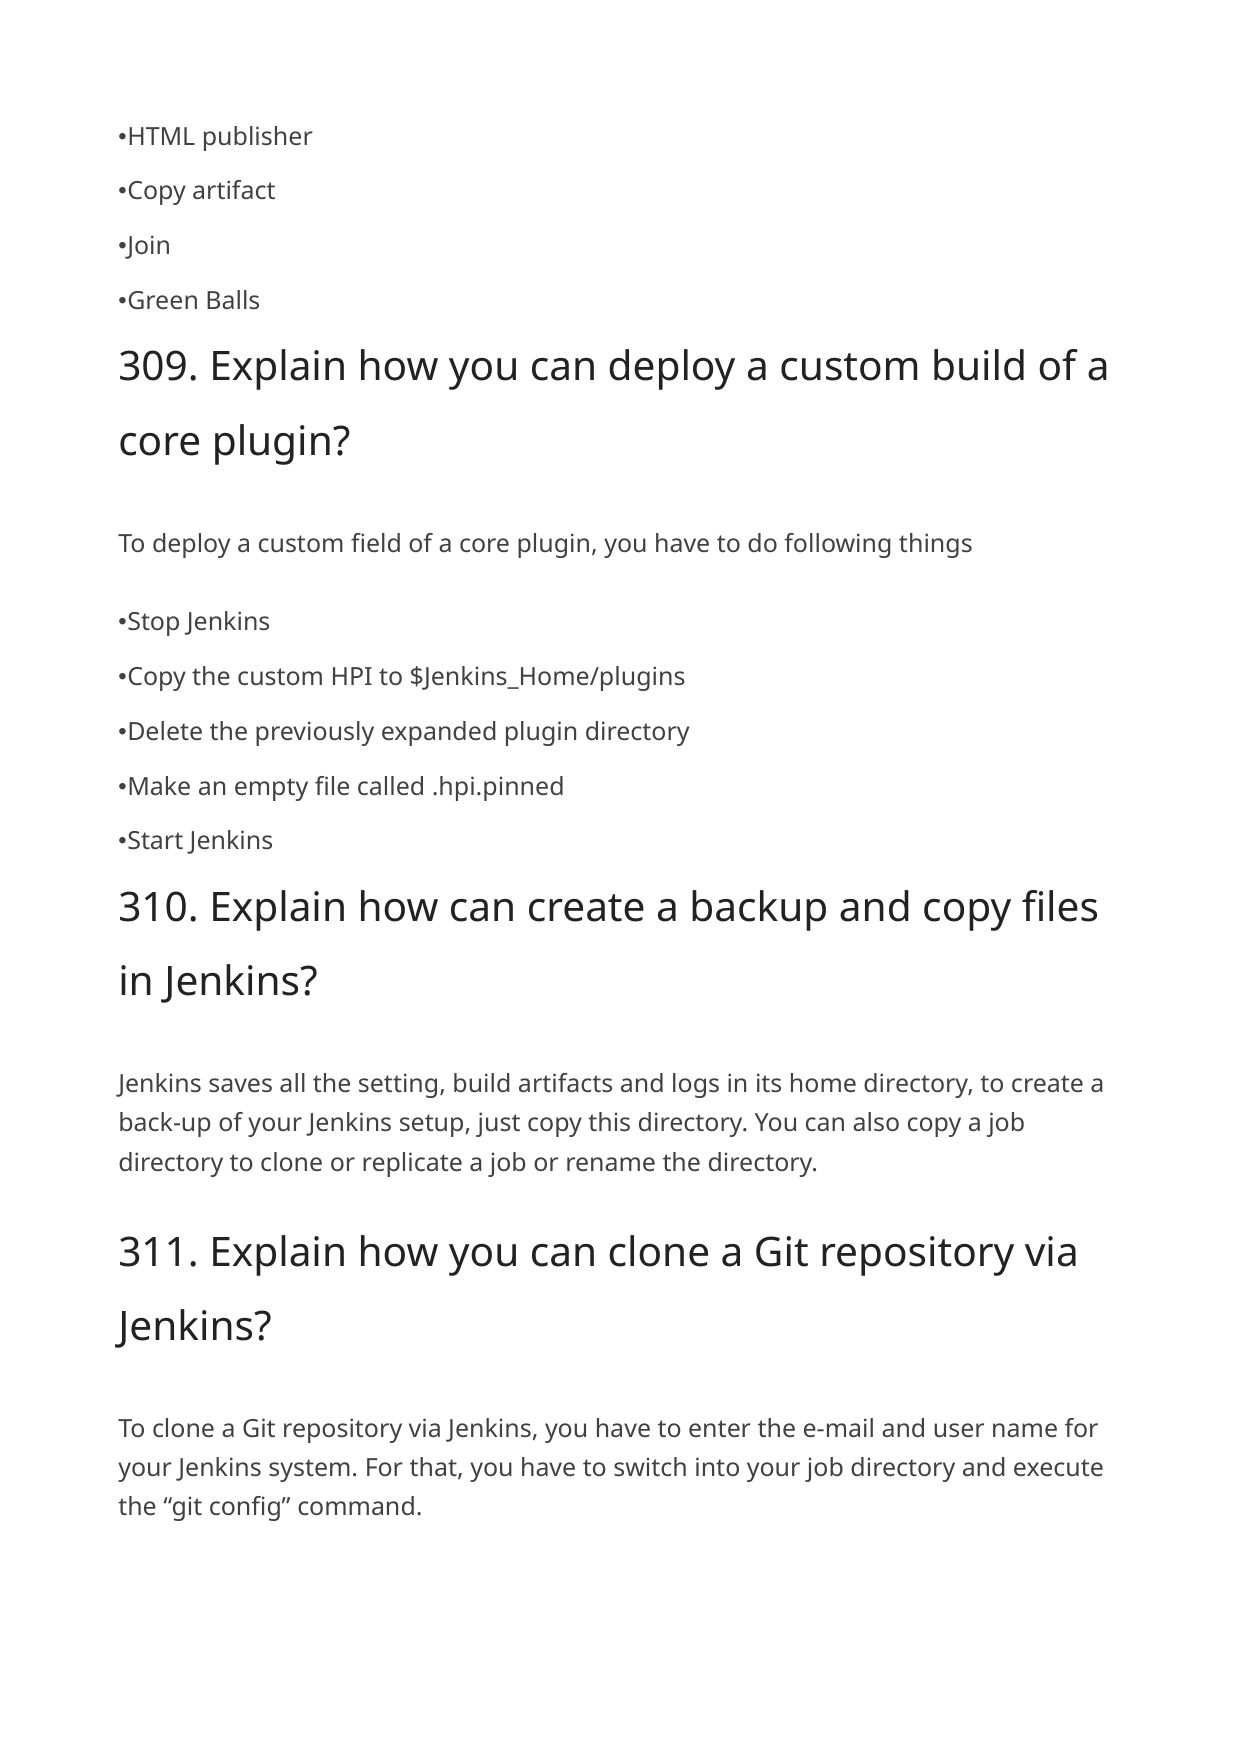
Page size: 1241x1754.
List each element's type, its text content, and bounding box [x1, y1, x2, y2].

list Copy artifact [118, 173, 1122, 207]
list Start Jenkins [118, 823, 1122, 857]
list Stop Jenkins [118, 604, 1122, 638]
list Copy the custom HPI to $Jenkins_Home/plugins [118, 658, 1122, 693]
subtitle 309. Explain how you can deploy a custom build of a core plugin? [118, 337, 1122, 467]
list Green Balls [118, 282, 1122, 317]
list Join [118, 228, 1122, 262]
subtitle 311. Explain how you can clone a Git repository via Jenkins? [118, 1222, 1122, 1352]
text To deploy a custom field of a core plugin, you have to do following things [118, 526, 1122, 559]
text Jenkins saves all the setting, build artifacts and logs in its home directory, to create a back-up of your Jenkins setup, just copy this directory. You can also copy a job directory to clone or replicate a job or rename the directory. [118, 1066, 1122, 1178]
list Make an empty file called .hpi.pinned [118, 768, 1122, 802]
subtitle 310. Explain how can create a backup and copy files in Jenkins? [118, 878, 1122, 1008]
text To clone a Git repository via Jenkins, you have to enter the e-mail and user name for your Jenkins system. For that, you have to switch into your job directory and execute the “git config” command. [118, 1411, 1122, 1523]
list HTML publisher [118, 118, 1122, 152]
list Delete the previously expanded plugin directory [118, 713, 1122, 747]
